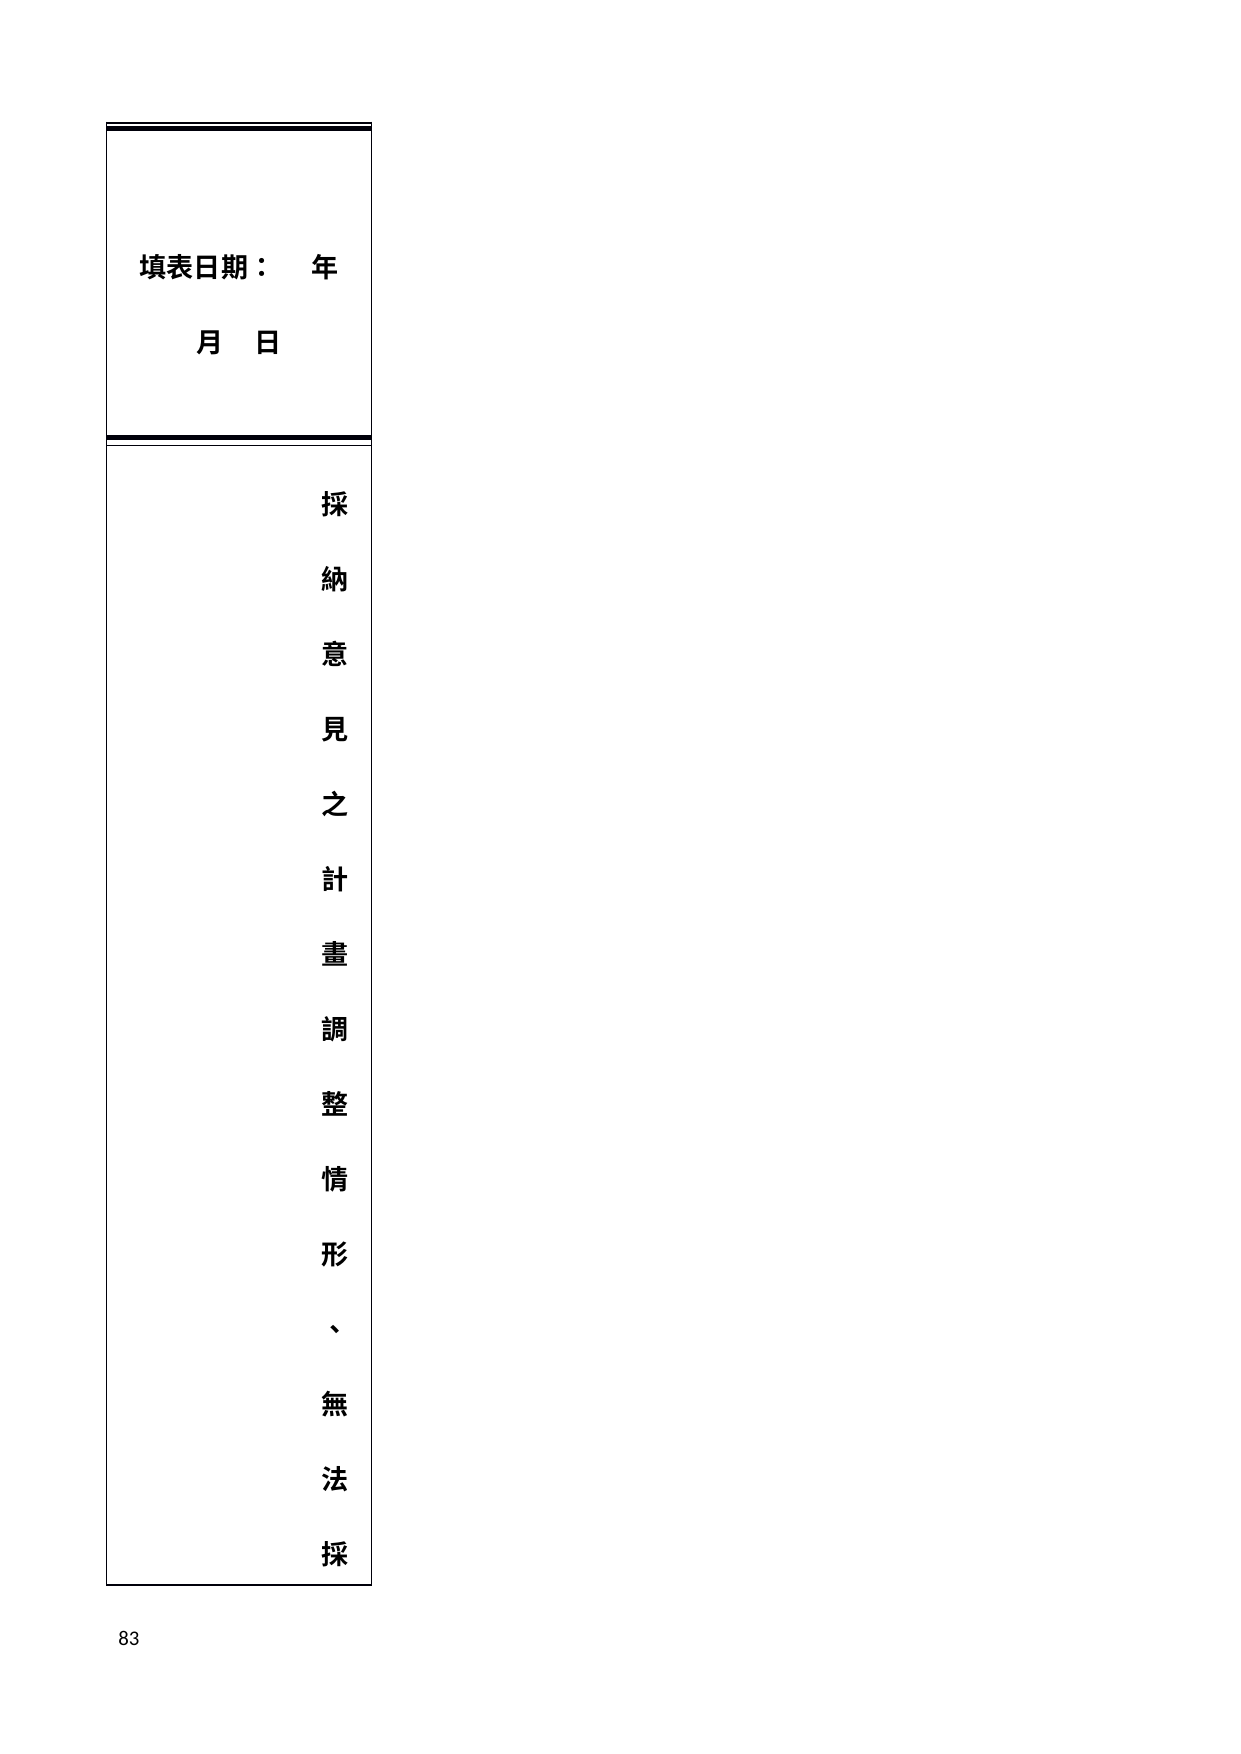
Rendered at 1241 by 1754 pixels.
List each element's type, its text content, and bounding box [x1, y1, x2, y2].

table_header 填表日期： 年 月 日 [107, 131, 371, 434]
table_cell 採納意見之計畫調整情形、無法採 [107, 446, 371, 1584]
